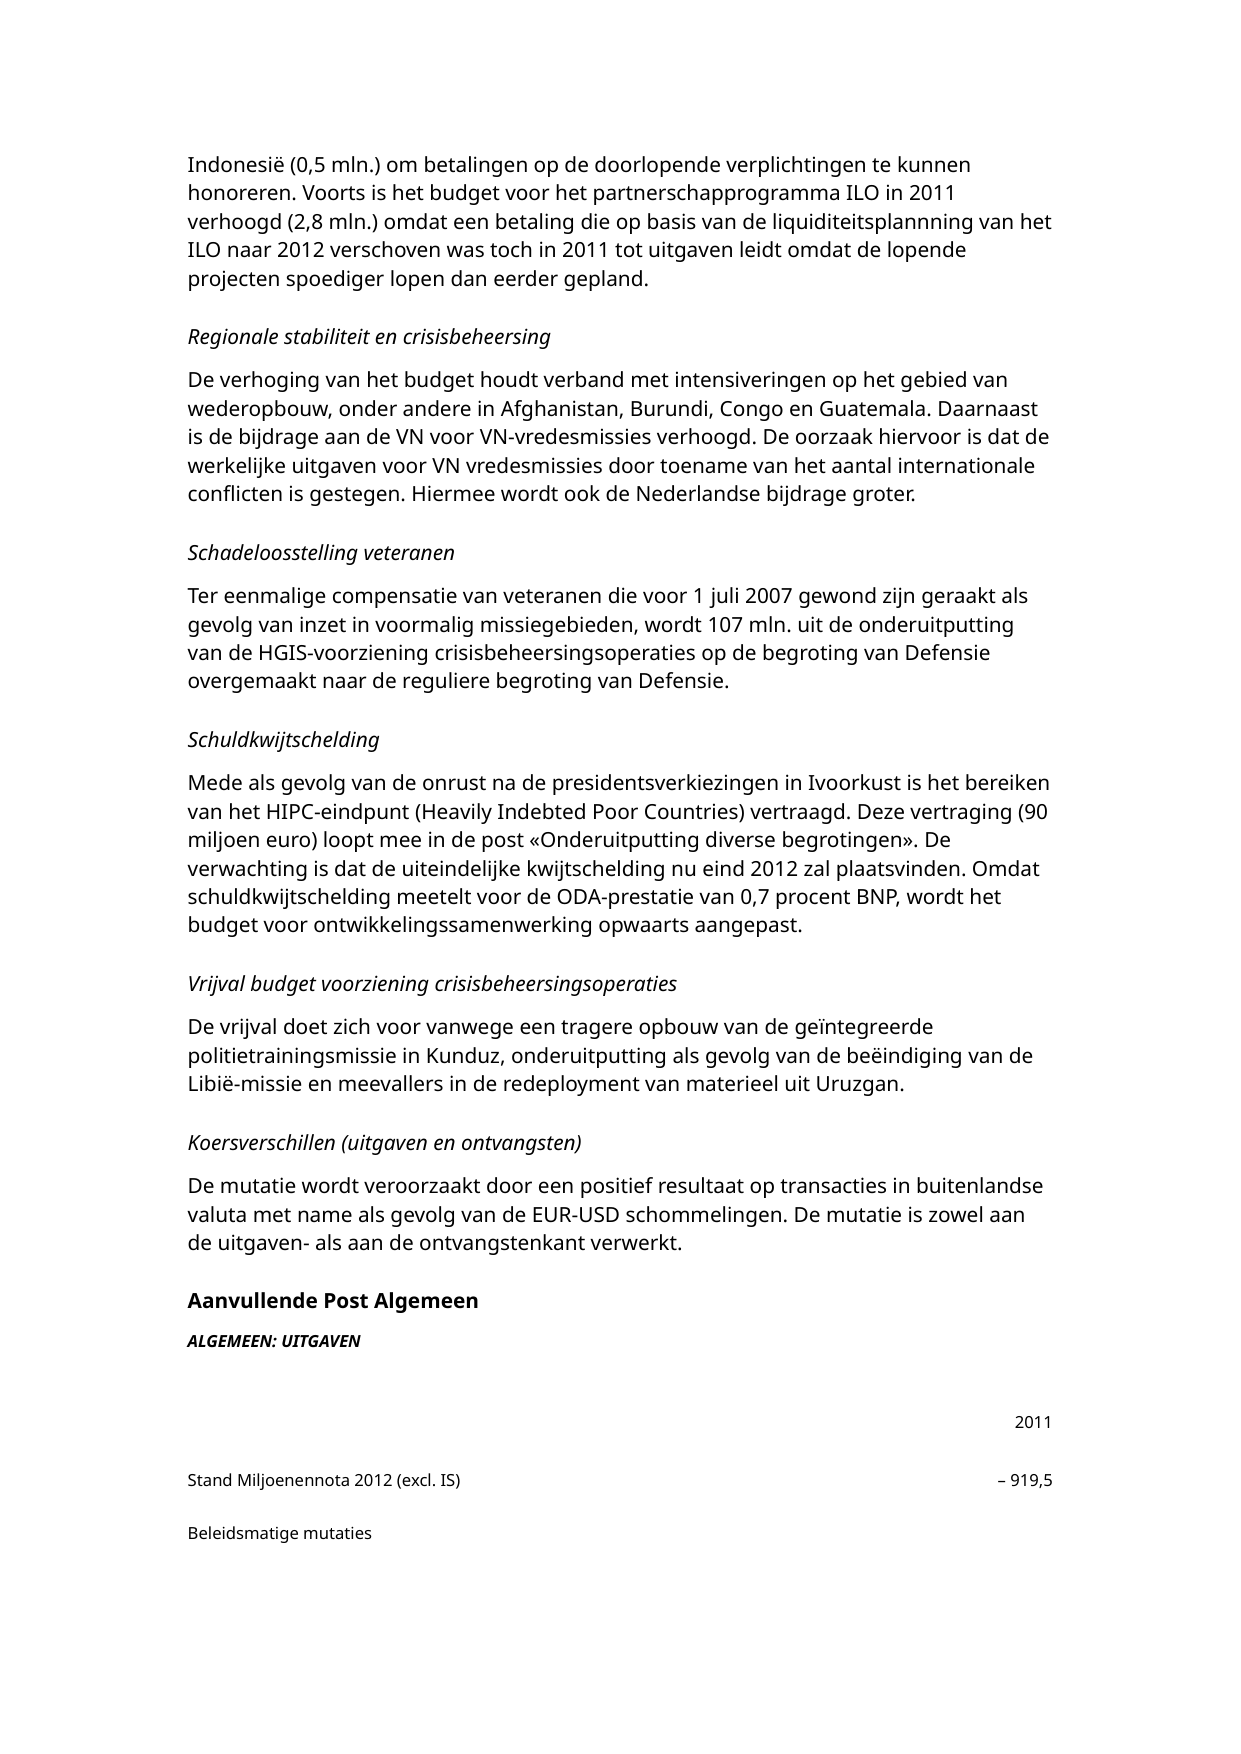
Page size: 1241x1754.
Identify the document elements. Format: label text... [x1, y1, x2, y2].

table_cell Beleidsmatige mutaties [188, 1522, 879, 1580]
text Indonesië (0,5 mln.) om betalingen op de doorlopende verplichtingen te kunnen honoreren. Voorts is het budget voor het partnerschapprogramma ILO in 2011 verhoogd (2,8 mln.) omdat een betaling die op basis van de liquiditeitsplannning van het ILO naar 2012 verschoven was toch in 2011 tot uitgaven leidt omdat de lopende projecten spoediger lopen dan eerder gepland. [187, 150, 1053, 292]
text Schadeloosstelling veteranen [187, 538, 1053, 566]
text Mede als gevolg van de onrust na de presidentsverkiezingen in Ivoorkust is het bereiken van het HIPC-eindpunt (Heavily Indebted Poor Countries) vertraagd. Deze vertraging (90 miljoen euro) loopt mee in de post «Onderuitputting diverse begrotingen». De verwachting is dat de uiteindelijke kwijtschelding nu eind 2012 zal plaatsvinden. Omdat schuldkwijtschelding meetelt voor de ODA-prestatie van 0,7 procent BNP, wordt het budget voor ontwikkelingssamenwerking opwaarts aangepast. [187, 768, 1053, 939]
table_header 2011 [880, 1411, 1053, 1469]
table_header [188, 1411, 879, 1469]
table_cell Stand Miljoenennota 2012 (excl. IS) [188, 1469, 879, 1522]
table_cell [880, 1522, 1053, 1580]
text ALGEMEEN: UITGAVEN [187, 1330, 1053, 1353]
text Aanvullende Post Algemeen [187, 1287, 1053, 1315]
text De vrijval doet zich voor vanwege een tragere opbouw van de geïntegreerde politietrainingsmissie in Kunduz, onderuitputting als gevolg van de beëindiging van de Libië-missie en meevallers in de redeployment van materieel uit Uruzgan. [187, 1012, 1053, 1098]
text Regionale stabiliteit en crisisbeheersing [187, 322, 1053, 351]
text De mutatie wordt veroorzaakt door een positief resultaat op transacties in buitenlandse valuta met name als gevolg van de EUR-USD schommelingen. De mutatie is zowel aan de uitgaven- als aan de ontvangstenkant verwerkt. [187, 1171, 1053, 1257]
text De verhoging van het budget houdt verband met intensiveringen op het gebied van wederopbouw, onder andere in Afghanistan, Burundi, Congo en Guatemala. Daarnaast is de bijdrage aan de VN voor VN-vredesmissies verhoogd. De oorzaak hiervoor is dat de werkelijke uitgaven voor VN vredesmissies door toename van het aantal internationale conflicten is gestegen. Hiermee wordt ook de Nederlandse bijdrage groter. [187, 366, 1053, 508]
text Ter eenmalige compensatie van veteranen die voor 1 juli 2007 gewond zijn geraakt als gevolg van inzet in voormalig missiegebieden, wordt 107 mln. uit de onderuitputting van de HGIS-voorziening crisisbeheersingsoperaties op de begroting van Defensie overgemaakt naar de reguliere begroting van Defensie. [187, 581, 1053, 695]
table_cell – 919,5 [880, 1469, 1053, 1522]
text Koersverschillen (uitgaven en ontvangsten) [187, 1128, 1053, 1156]
text Schuldkwijtschelding [187, 725, 1053, 753]
text Vrijval budget voorziening crisisbeheersingsoperaties [187, 969, 1053, 997]
